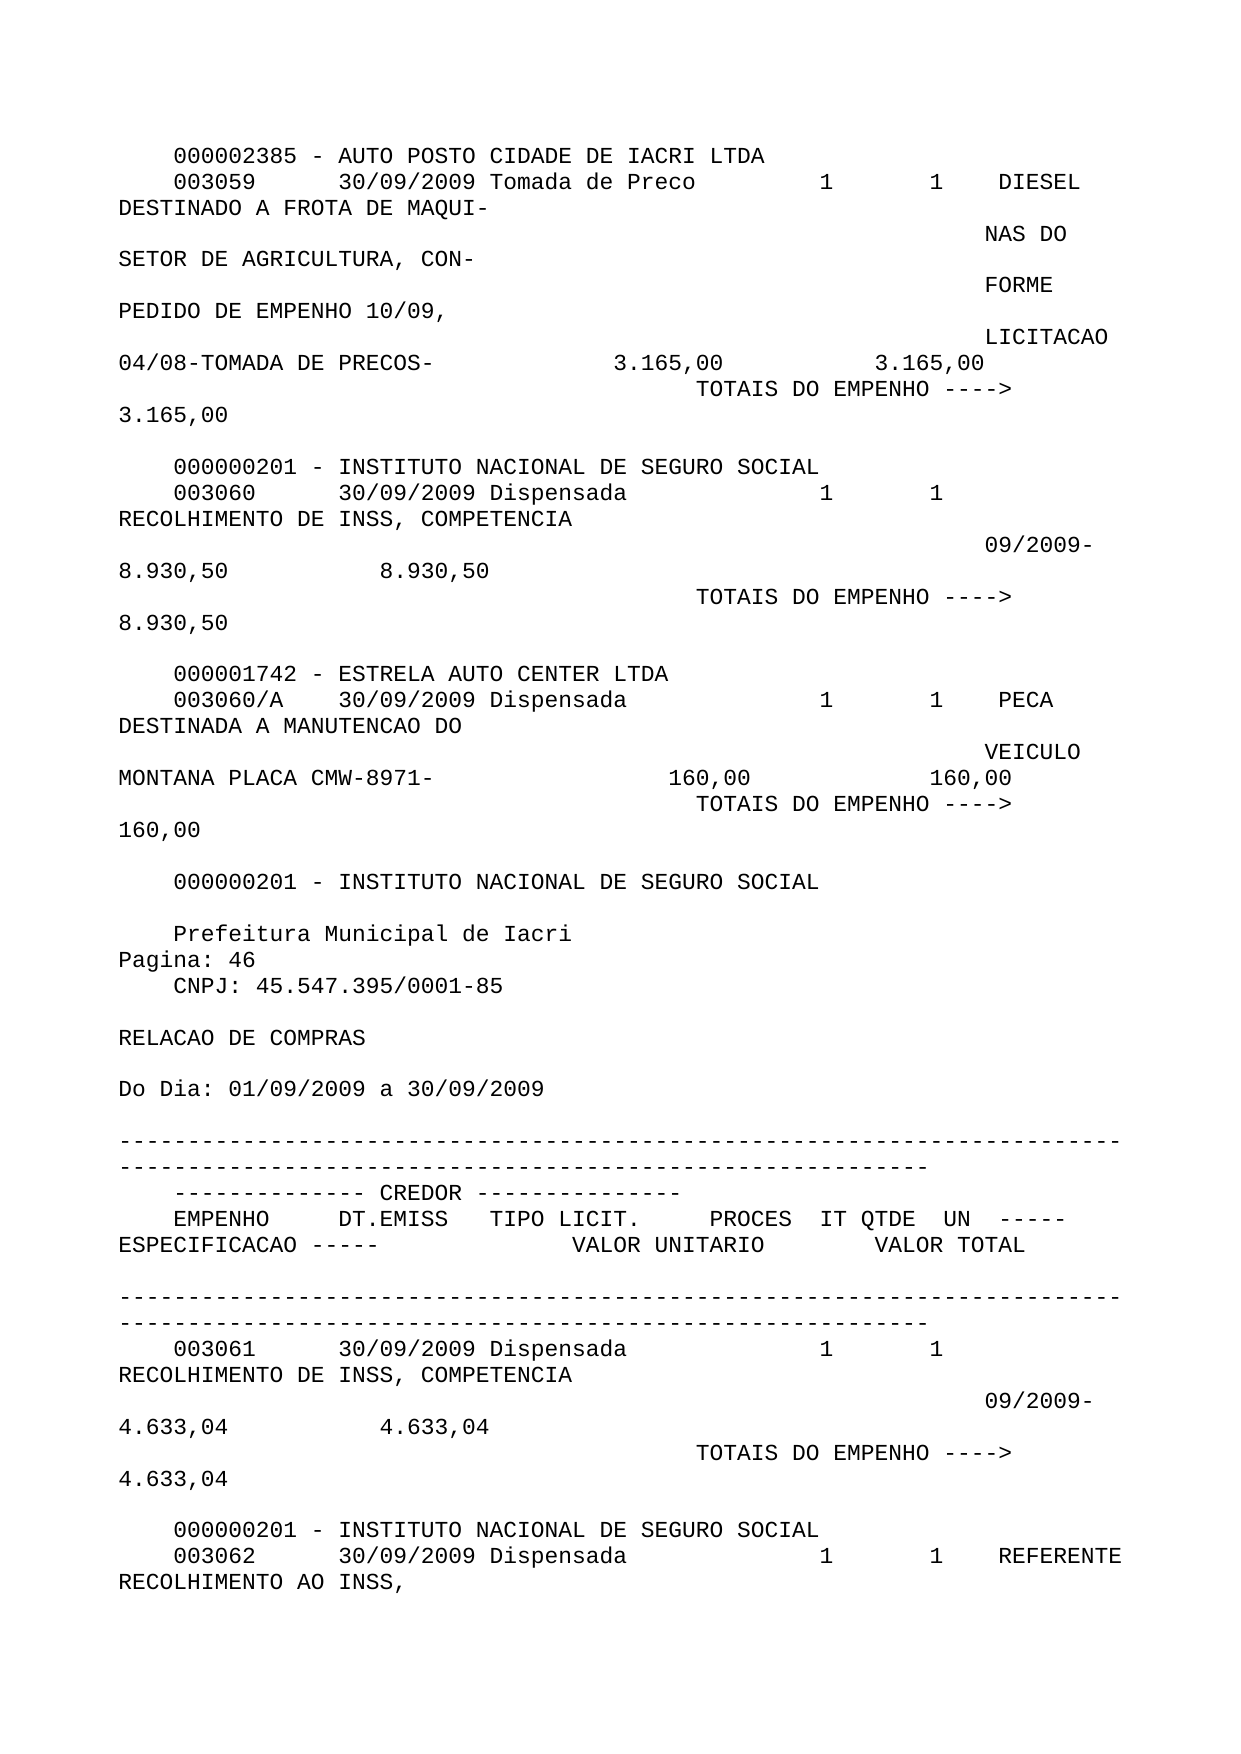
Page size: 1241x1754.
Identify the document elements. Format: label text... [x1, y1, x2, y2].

text NAS DO SETOR DE AGRICULTURA, CON- [118, 222, 1122, 274]
text 000002385 - AUTO POSTO CIDADE DE IACRI LTDA [118, 144, 1122, 170]
text TOTAIS DO EMPENHO ----> 4.633,04 [118, 1441, 1122, 1493]
text -------------- CREDOR --------------- [118, 1182, 1122, 1207]
text 09/2009- 4.633,04 4.633,04 [118, 1389, 1122, 1441]
text TOTAIS DO EMPENHO ----> 160,00 [118, 792, 1122, 844]
text 003060/A 30/09/2009 Dispensada 1 1 PECA DESTINADA A MANUTENCAO DO [118, 689, 1122, 741]
text 003060 30/09/2009 Dispensada 1 1 RECOLHIMENTO DE INSS, COMPETENCIA [118, 481, 1122, 533]
text FORME PEDIDO DE EMPENHO 10/09, [118, 274, 1122, 326]
text 003059 30/09/2009 Tomada de Preco 1 1 DIESEL DESTINADO A FROTA DE MAQUI- [118, 170, 1122, 222]
text TOTAIS DO EMPENHO ----> 8.930,50 [118, 585, 1122, 637]
text 000001742 - ESTRELA AUTO CENTER LTDA [118, 663, 1122, 689]
text LICITACAO 04/08-TOMADA DE PRECOS- 3.165,00 3.165,00 [118, 326, 1122, 377]
text 003062 30/09/2009 Dispensada 1 1 REFERENTE RECOLHIMENTO AO INSS, [118, 1545, 1122, 1597]
text Prefeitura Municipal de Iacri Pagina: 46 [118, 922, 1122, 974]
text EMPENHO DT.EMISS TIPO LICIT. PROCES IT QTDE UN ----- ESPECIFICACAO ----- VALOR UNITARIO VALOR TOTAL [118, 1207, 1122, 1259]
text ------------------------------------------------------------------------------------------------------------------------------------ [118, 1259, 1122, 1337]
text RELACAO DE COMPRAS [118, 1000, 1122, 1052]
text 003061 30/09/2009 Dispensada 1 1 RECOLHIMENTO DE INSS, COMPETENCIA [118, 1337, 1122, 1389]
text 000000201 - INSTITUTO NACIONAL DE SEGURO SOCIAL [118, 455, 1122, 481]
text 09/2009- 8.930,50 8.930,50 [118, 533, 1122, 585]
text CNPJ: 45.547.395/0001-85 [118, 974, 1122, 1000]
text 000000201 - INSTITUTO NACIONAL DE SEGURO SOCIAL [118, 1519, 1122, 1545]
text ------------------------------------------------------------------------------------------------------------------------------------ [118, 1104, 1122, 1182]
text [118, 1597, 1122, 1622]
text TOTAIS DO EMPENHO ----> 3.165,00 [118, 377, 1122, 429]
text Do Dia: 01/09/2009 a 30/09/2009 [118, 1052, 1122, 1104]
text VEICULO MONTANA PLACA CMW-8971- 160,00 160,00 [118, 741, 1122, 792]
text 000000201 - INSTITUTO NACIONAL DE SEGURO SOCIAL [118, 870, 1122, 896]
